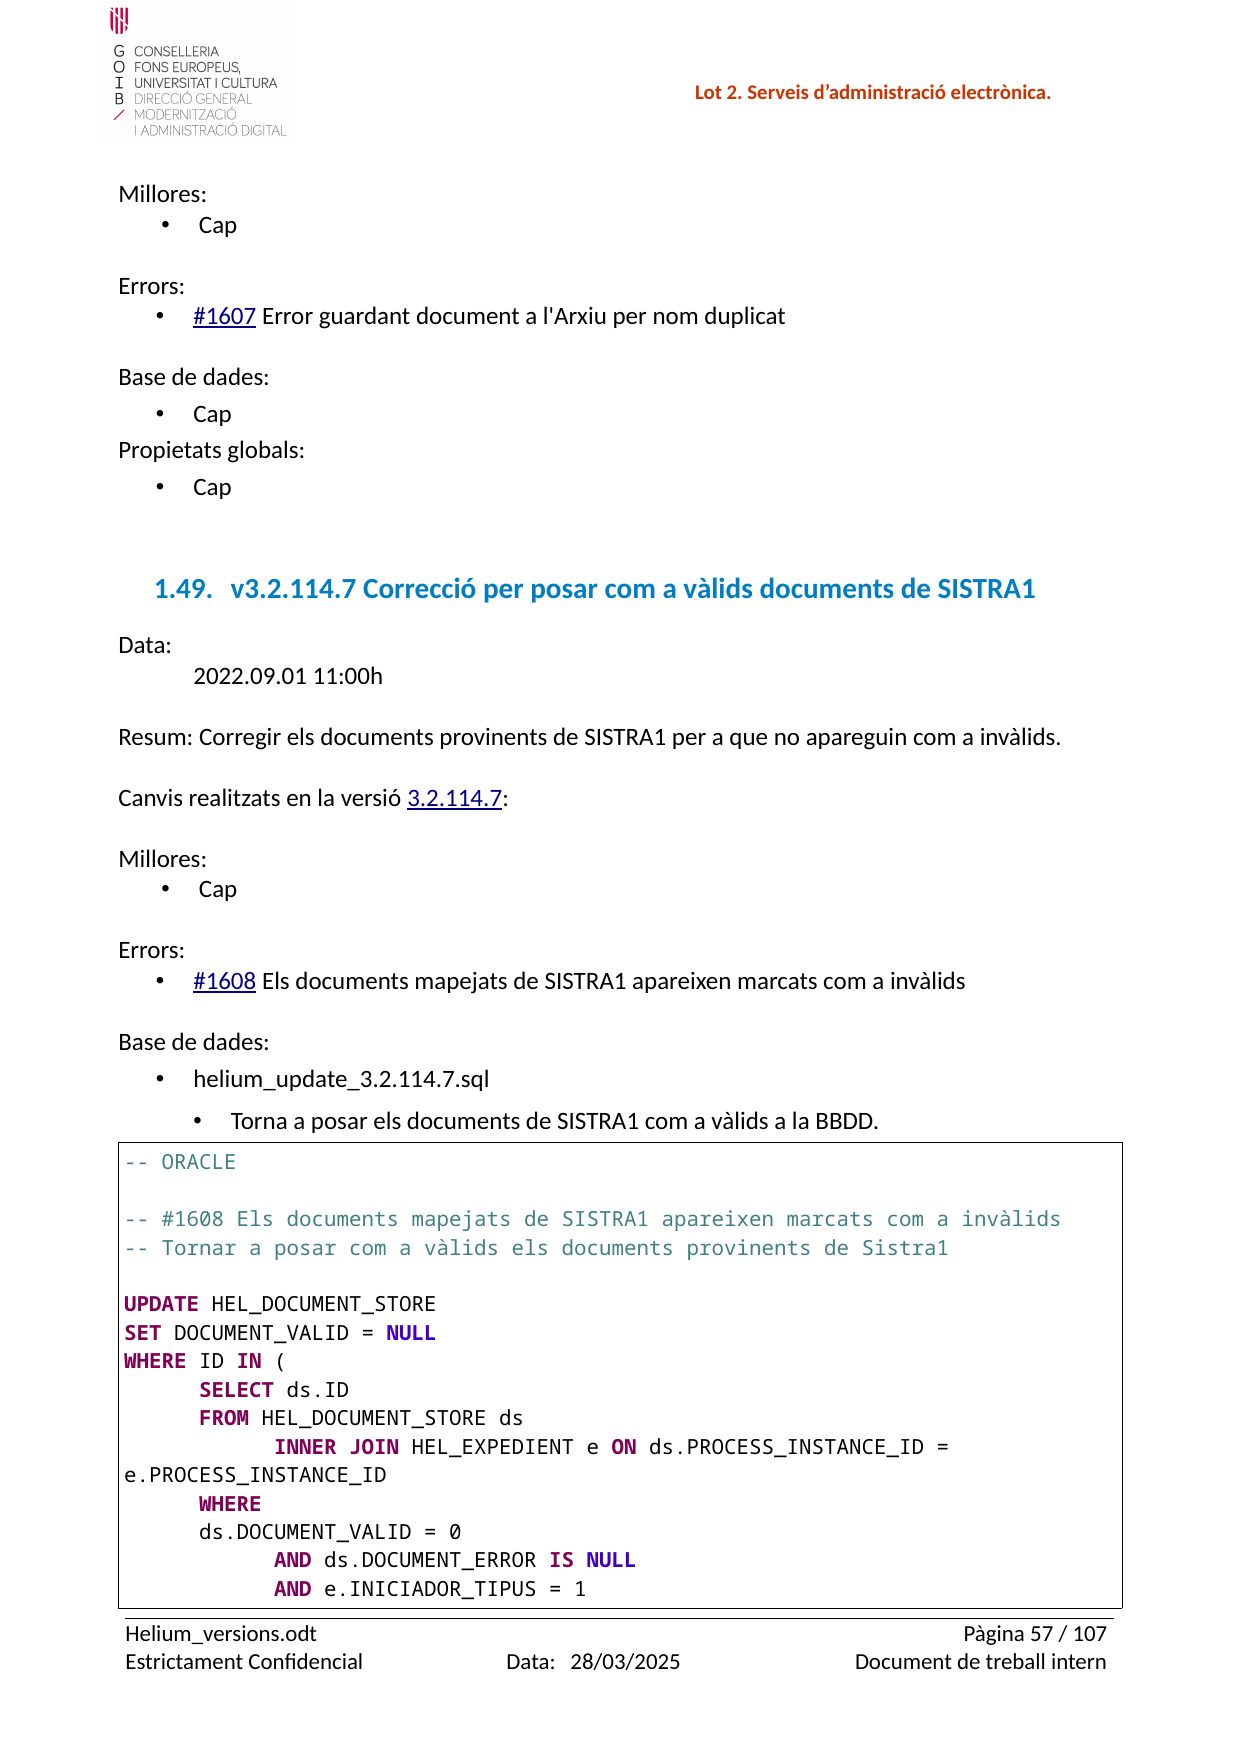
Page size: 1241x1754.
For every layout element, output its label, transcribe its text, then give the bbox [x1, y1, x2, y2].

list Cap [161, 874, 1122, 904]
text Errors: [118, 935, 1122, 965]
list #1607 Error guardant document a l'Arxiu per nom duplicat [156, 300, 1122, 331]
list Cap [156, 471, 1122, 501]
text Propietats globals: [118, 434, 1122, 465]
list helium_update_3.2.114.7.sql [156, 1063, 1122, 1093]
text Millores: [118, 843, 1122, 874]
text Resum: Corregir els documents provinents de SISTRA1 per a que no apareguin com a invàlids. [118, 721, 1122, 752]
list Cap [161, 209, 1122, 239]
list Torna a posar els documents de SISTRA1 com a vàlids a la BBDD. [193, 1105, 1122, 1136]
text 2022.09.01 11:00h [118, 660, 1122, 691]
text Base de dades: [118, 361, 1122, 392]
text Data: [118, 629, 1122, 660]
text Errors: [118, 270, 1122, 300]
table_header -- ORACLE -- #1608 Els documents mapejats de SISTRA1 apareixen marcats com a invàlids -- Tornar a posar com a vàlids els documents provinents de Sistra1 UPDATE HEL_DOCUMENT_STORE SET DOCUMENT_VALID = NULL WHERE ID IN ( SELECT ds.ID FROM HEL_DOCUMENT_STORE ds INNER JOIN HEL_EXPEDIENT e ON ds.PROCESS_INSTANCE_ID = e.PROCESS_INSTANCE_ID WHERE ds.DOCUMENT_VALID = 0 AND ds.DOCUMENT_ERROR IS NULL AND e.INICIADOR_TIPUS = 1 [119, 1143, 1122, 1608]
picture [100, 0, 297, 144]
list Cap [156, 398, 1122, 428]
list #1608 Els documents mapejats de SISTRA1 apareixen marcats com a invàlids [156, 965, 1122, 996]
text Base de dades: [118, 1026, 1122, 1057]
text Canvis realitzats en la versió 3.2.114.7: [118, 782, 1122, 813]
text Millores: [118, 178, 1122, 209]
subtitle v3.2.114.7 Correcció per posar com a vàlids documents de SISTRA1 [153, 570, 1122, 606]
